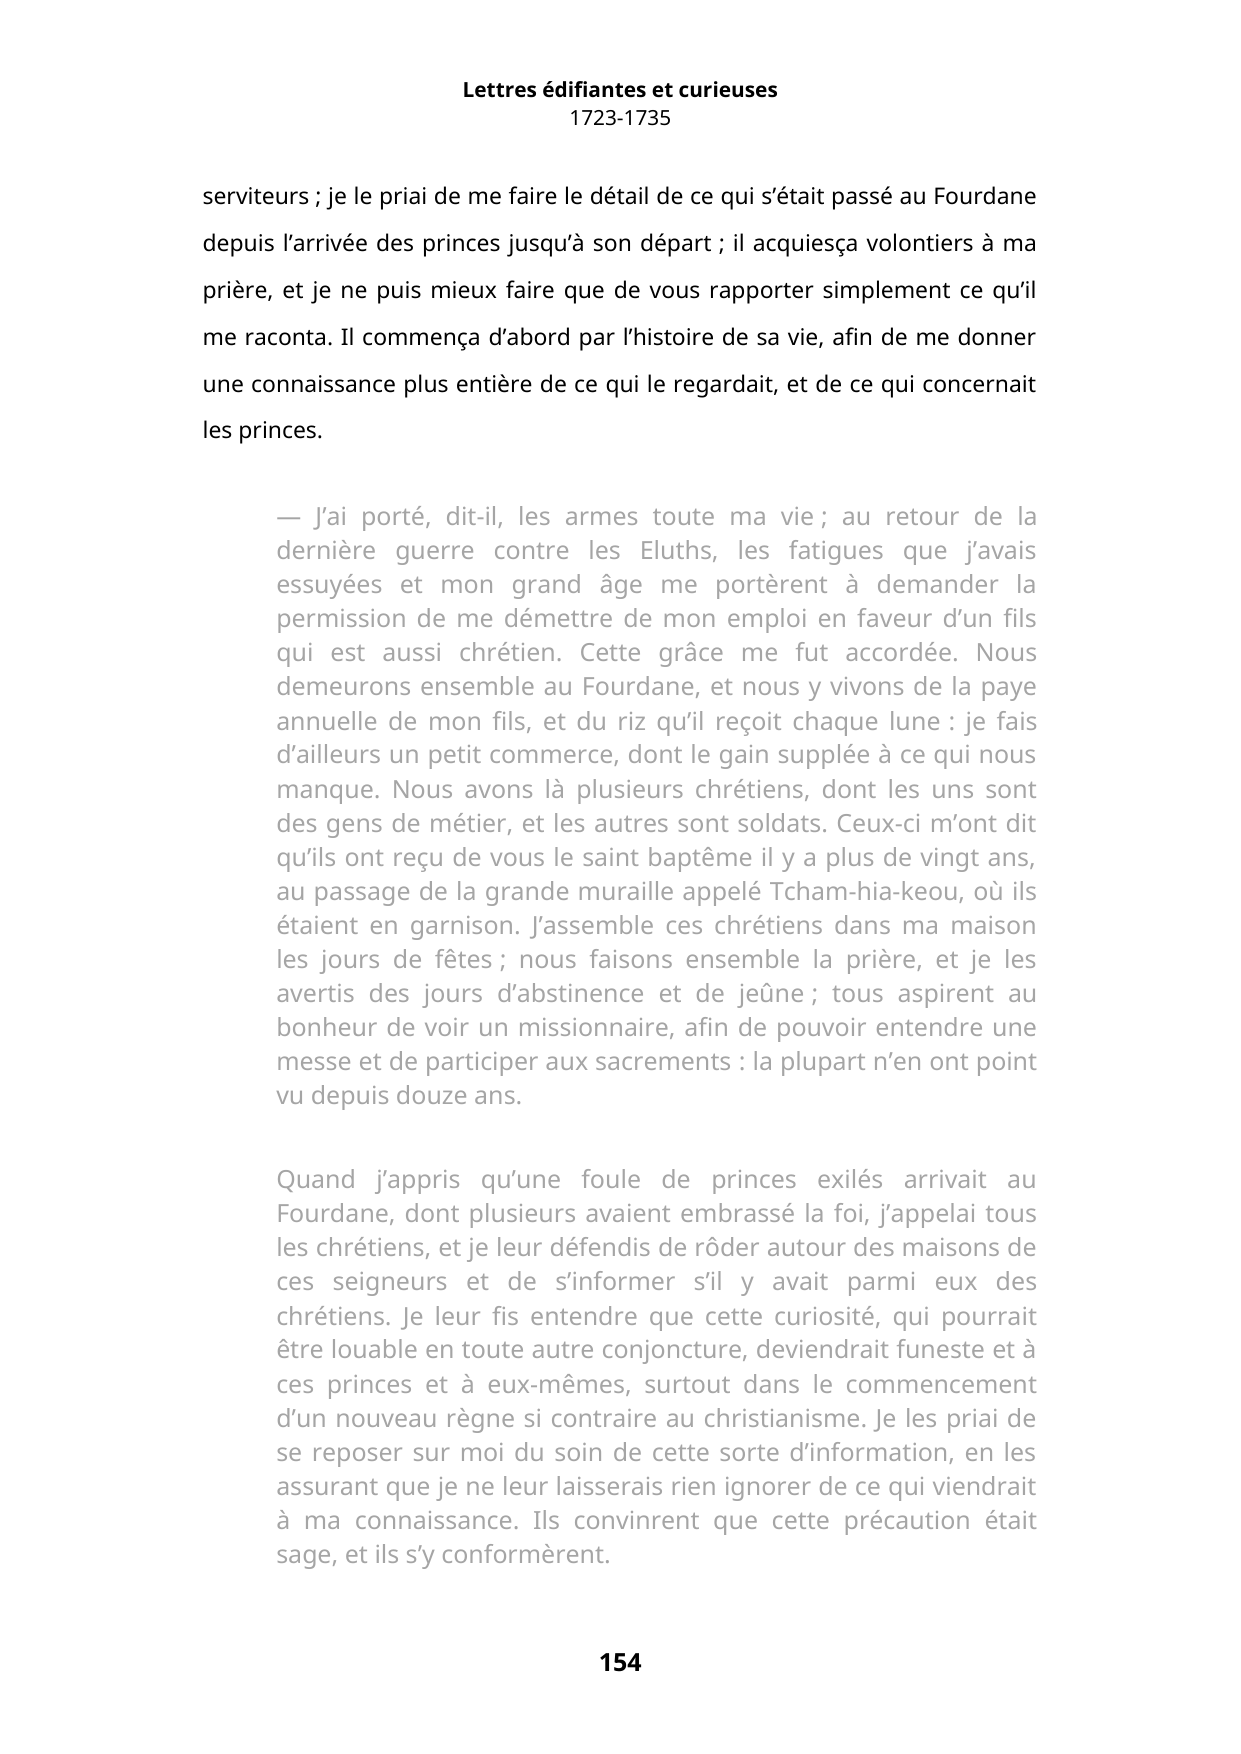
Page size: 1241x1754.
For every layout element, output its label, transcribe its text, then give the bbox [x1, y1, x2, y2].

text serviteurs ; je le priai de me faire le détail de ce qui s’était passé au Fourdane depuis l’arrivée des princes jusqu’à son départ ; il acquiesça volontiers à ma prière, et je ne puis mieux faire que de vous rapporter simplement ce qu’il me raconta. Il commença d’abord par l’histoire de sa vie, afin de me donner une connaissance plus entière de ce qui le regardait, et de ce qui concernait les princes. [202, 180, 1038, 446]
text — J’ai porté, dit-il, les armes toute ma vie ; au retour de la dernière guerre contre les Eluths, les fatigues que j’avais essuyées et mon grand âge me portèrent à demander la permission de me démettre de mon emploi en faveur d’un fils qui est aussi chrétien. Cette grâce me fut accordée. Nous demeurons ensemble au Fourdane, et nous y vivons de la paye annuelle de mon fils, et du riz qu’il reçoit chaque lune : je fais d’ailleurs un petit commerce, dont le gain supplée à ce qui nous manque. Nous avons là plusieurs chrétiens, dont les uns sont des gens de métier, et les autres sont soldats. Ceux-ci m’ont dit qu’ils ont reçu de vous le saint baptême il y a plus de vingt ans, au passage de la grande muraille appelé Tcham-hia-keou, où ils étaient en garnison. J’assemble ces chrétiens dans ma maison les jours de fêtes ; nous faisons ensemble la prière, et je les avertis des jours d’abstinence et de jeûne ; tous aspirent au bonheur de voir un missionnaire, afin de pouvoir entendre une messe et de participer aux sacrements : la plupart n’en ont point vu depuis douze ans. [276, 499, 1038, 1112]
text Quand j’appris qu’une foule de princes exilés arrivait au Fourdane, dont plusieurs avaient embrassé la foi, j’appelai tous les chrétiens, et je leur défendis de rôder autour des maisons de ces seigneurs et de s’informer s’il y avait parmi eux des chrétiens. Je leur fis entendre que cette curiosité, qui pourrait être louable en toute autre conjoncture, deviendrait funeste et à ces princes et à eux-mêmes, surtout dans le commencement d’un nouveau règne si contraire au christianisme. Je les priai de se reposer sur moi du soin de cette sorte d’information, en les assurant que je ne leur laisserais rien ignorer de ce qui viendrait à ma connaissance. Ils convinrent que cette précaution était sage, et ils s’y conformèrent. [276, 1162, 1038, 1571]
